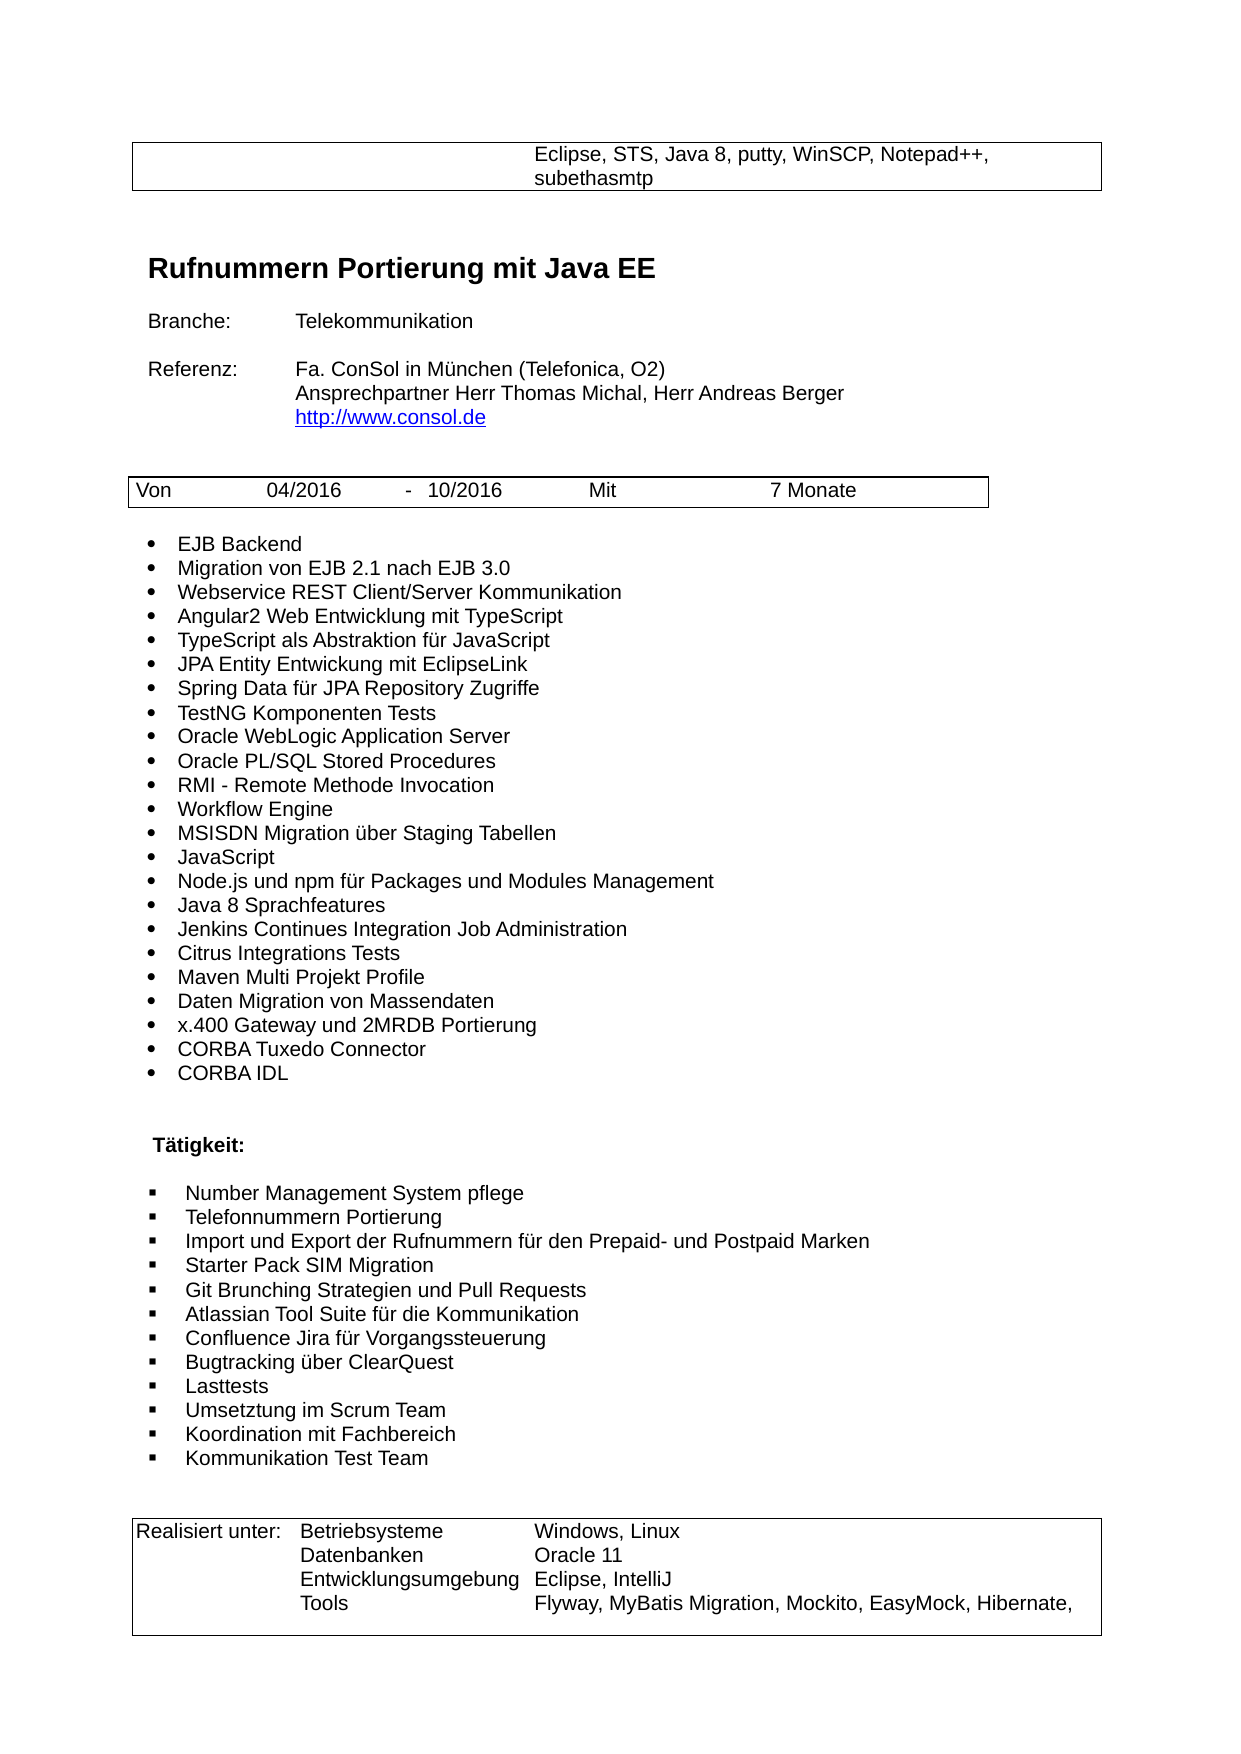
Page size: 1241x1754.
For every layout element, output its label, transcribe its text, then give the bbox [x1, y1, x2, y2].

list Kommunikation Test Team [148, 1446, 1110, 1470]
list Angular2 Web Entwicklung mit TypeScript [148, 604, 1110, 628]
table_header Betriebsysteme Datenbanken [297, 1519, 531, 1567]
table_cell Eclipse, STS, Java 8, putty, WinSCP, Notepad++, subethasmtp [531, 143, 1101, 190]
text Ansprechpartner Herr Thomas Michal, Herr Andreas Berger [148, 381, 1110, 404]
list JPA Entity Entwickung mit EclipseLink [148, 652, 1110, 676]
table_header 10/2016 [420, 478, 581, 507]
table_cell Entwicklungsumgebung Tools [297, 1567, 531, 1635]
table_header Realisiert unter: [133, 1519, 297, 1567]
list Migration von EJB 2.1 nach EJB 3.0 [148, 556, 1110, 580]
list CORBA Tuxedo Connector [148, 1037, 1110, 1061]
table_cell [133, 1567, 297, 1635]
list Umsetztung im Scrum Team [148, 1398, 1110, 1422]
text http://www.consol.de [221, 404, 1110, 428]
list Telefonnummern Portierung [148, 1205, 1110, 1229]
list Citrus Integrations Tests [148, 941, 1110, 965]
table_header Mit [581, 478, 762, 507]
list Workflow Engine [148, 797, 1110, 821]
list Node.js und npm für Packages und Modules Management [148, 869, 1110, 893]
table_cell [133, 143, 297, 190]
list MSISDN Migration über Staging Tabellen [148, 821, 1110, 845]
text Referenz: Fa. ConSol in München (Telefonica, O2) [148, 357, 1110, 381]
list JavaScript [148, 845, 1110, 869]
list Jenkins Continues Integration Job Administration [148, 917, 1110, 941]
list Lasttests [148, 1374, 1110, 1398]
table_header Von [129, 478, 259, 507]
table_header 04/2016 [259, 478, 398, 507]
text Tätigkeit: [152, 1133, 1110, 1157]
list Starter Pack SIM Migration [148, 1253, 1110, 1277]
list Bugtracking über ClearQuest [148, 1349, 1110, 1374]
table_header Windows, Linux Oracle 11 [531, 1519, 1101, 1567]
text Branche: Telekommunikation [148, 309, 1110, 333]
subtitle Rufnummern Portierung mit Java EE [148, 251, 1110, 285]
list Git Brunching Strategien und Pull Requests [148, 1277, 1110, 1301]
list x.400 Gateway und 2MRDB Portierung [148, 1013, 1110, 1037]
list Atlassian Tool Suite für die Kommunikation [148, 1301, 1110, 1326]
list TypeScript als Abstraktion für JavaScript [148, 628, 1110, 652]
list Import und Export der Rufnummern für den Prepaid- und Postpaid Marken [148, 1229, 1110, 1253]
list Number Management System pflege [148, 1181, 1110, 1205]
list Koordination mit Fachbereich [148, 1422, 1110, 1446]
list EJB Backend [148, 532, 1110, 556]
list Oracle PL/SQL Stored Procedures [148, 748, 1110, 772]
table_cell Eclipse, IntelliJ Flyway, MyBatis Migration, Mockito, EasyMock, Hibernate, [531, 1567, 1101, 1635]
table_header 7 Monate [763, 478, 988, 507]
list Maven Multi Projekt Profile [148, 965, 1110, 989]
list RMI - Remote Methode Invocation [148, 772, 1110, 797]
list Confluence Jira für Vorgangssteuerung [148, 1326, 1110, 1349]
table_cell [297, 143, 531, 190]
list Spring Data für JPA Repository Zugriffe [148, 676, 1110, 700]
list Daten Migration von Massendaten [148, 989, 1110, 1013]
list Webservice REST Client/Server Kommunikation [148, 580, 1110, 604]
list Oracle WebLogic Application Server [148, 724, 1110, 748]
list TestNG Komponenten Tests [148, 700, 1110, 724]
list CORBA IDL [148, 1061, 1110, 1085]
table_header - [398, 478, 420, 507]
list Java 8 Sprachfeatures [148, 893, 1110, 917]
